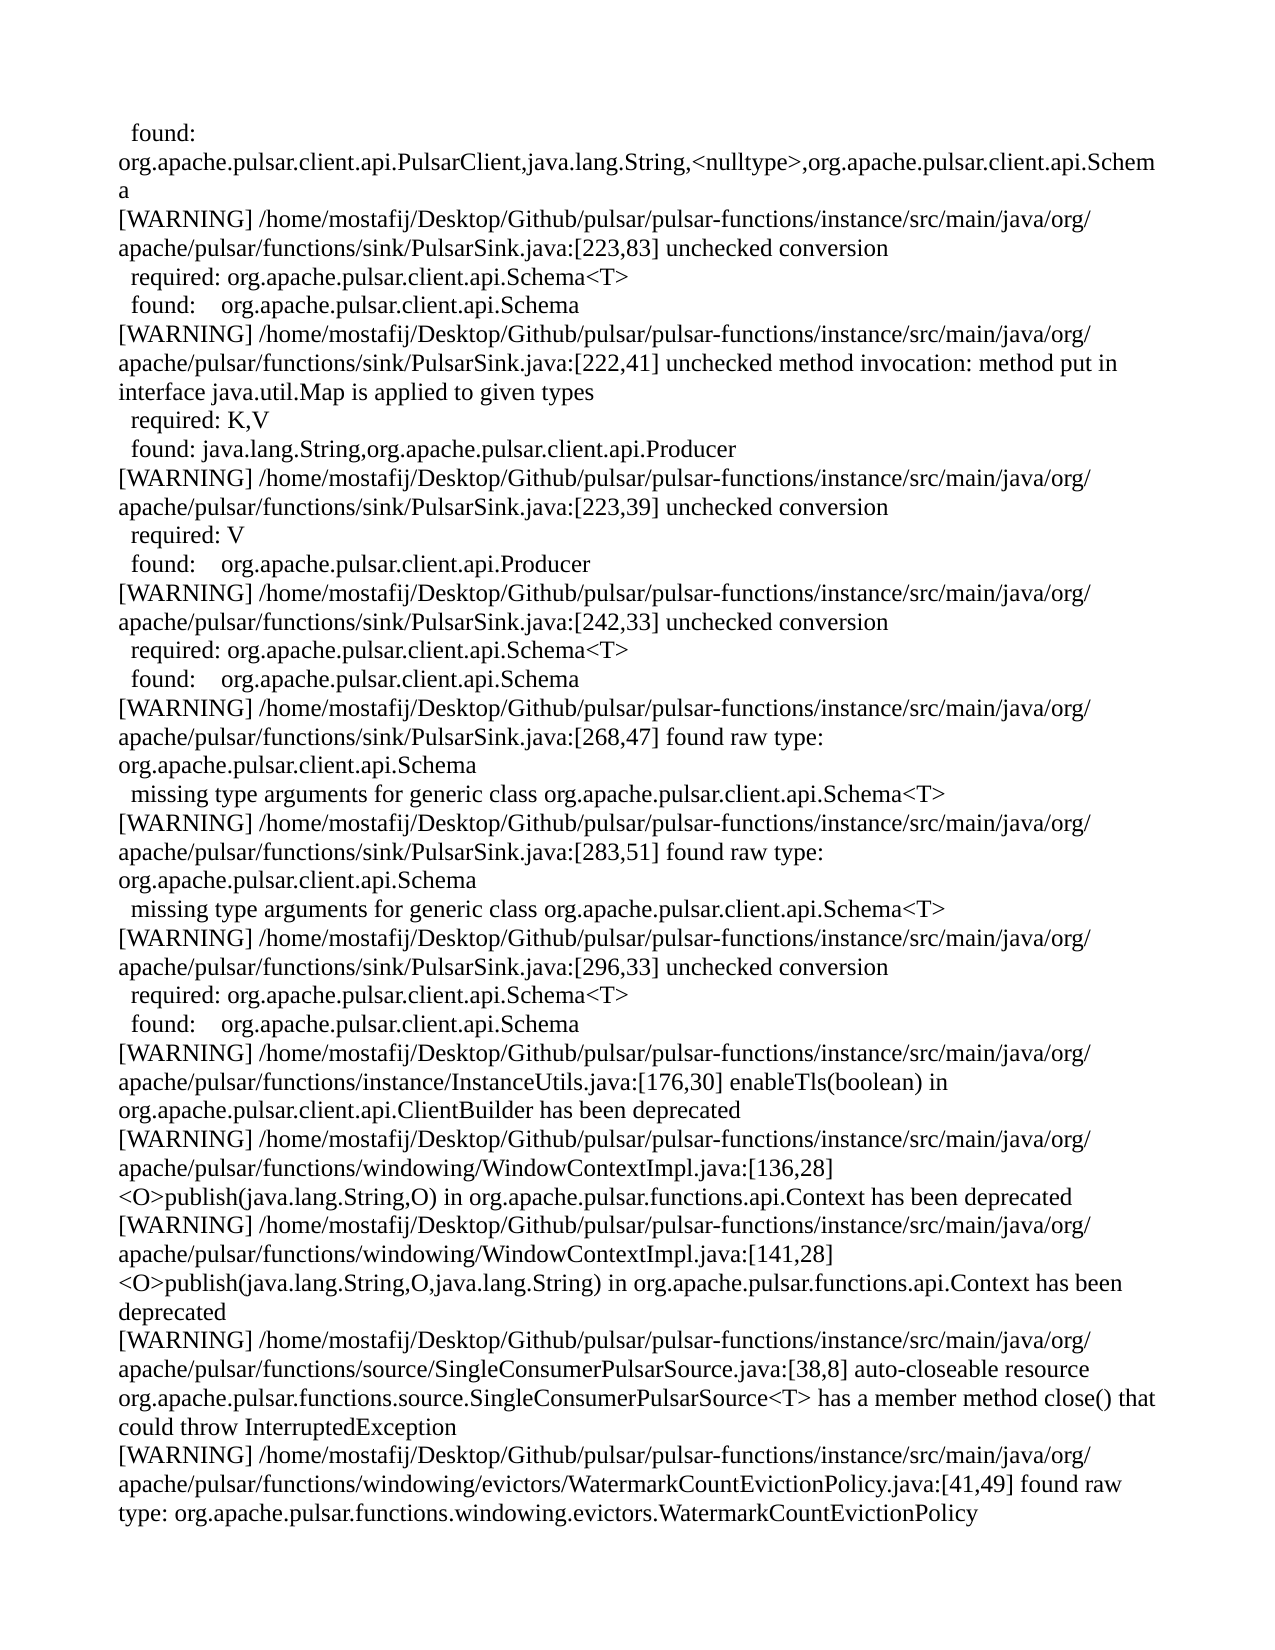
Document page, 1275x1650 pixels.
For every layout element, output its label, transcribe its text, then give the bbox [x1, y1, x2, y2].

text [WARNING] /home/mostafij/Desktop/Github/pulsar/pulsar-functions/instance/src/main/java/org/apache/pulsar/functions/sink/PulsarSink.java:[296,33] unchecked conversion [118, 923, 1157, 981]
text found: org.apache.pulsar.client.api.Schema [118, 291, 1157, 319]
text required: org.apache.pulsar.client.api.Schema<T> [118, 981, 1157, 1009]
text required: org.apache.pulsar.client.api.Schema<T> [118, 636, 1157, 664]
text found: java.lang.String,org.apache.pulsar.client.api.Producer [118, 434, 1157, 463]
text [WARNING] /home/mostafij/Desktop/Github/pulsar/pulsar-functions/instance/src/main/java/org/apache/pulsar/functions/instance/InstanceUtils.java:[176,30] enableTls(boolean) in org.apache.pulsar.client.api.ClientBuilder has been deprecated [118, 1038, 1157, 1124]
text missing type arguments for generic class org.apache.pulsar.client.api.Schema<T> [118, 894, 1157, 923]
text [WARNING] /home/mostafij/Desktop/Github/pulsar/pulsar-functions/instance/src/main/java/org/apache/pulsar/functions/windowing/WindowContextImpl.java:[136,28] <O>publish(java.lang.String,O) in org.apache.pulsar.functions.api.Context has been deprecated [118, 1124, 1157, 1211]
text [WARNING] /home/mostafij/Desktop/Github/pulsar/pulsar-functions/instance/src/main/java/org/apache/pulsar/functions/sink/PulsarSink.java:[223,83] unchecked conversion [118, 204, 1157, 262]
text found: org.apache.pulsar.client.api.Schema [118, 1009, 1157, 1038]
text found: org.apache.pulsar.client.api.Producer [118, 549, 1157, 578]
text required: org.apache.pulsar.client.api.Schema<T> [118, 262, 1157, 291]
text missing type arguments for generic class org.apache.pulsar.client.api.Schema<T> [118, 779, 1157, 808]
text found: org.apache.pulsar.client.api.PulsarClient,java.lang.String,<nulltype>,org.apache.pulsar.client.api.Schema [118, 118, 1157, 204]
text [WARNING] /home/mostafij/Desktop/Github/pulsar/pulsar-functions/instance/src/main/java/org/apache/pulsar/functions/sink/PulsarSink.java:[283,51] found raw type: org.apache.pulsar.client.api.Schema [118, 808, 1157, 894]
text [WARNING] /home/mostafij/Desktop/Github/pulsar/pulsar-functions/instance/src/main/java/org/apache/pulsar/functions/sink/PulsarSink.java:[223,39] unchecked conversion [118, 463, 1157, 521]
text found: org.apache.pulsar.client.api.Schema [118, 664, 1157, 693]
text [WARNING] /home/mostafij/Desktop/Github/pulsar/pulsar-functions/instance/src/main/java/org/apache/pulsar/functions/sink/PulsarSink.java:[242,33] unchecked conversion [118, 578, 1157, 636]
text required: V [118, 521, 1157, 549]
text [WARNING] /home/mostafij/Desktop/Github/pulsar/pulsar-functions/instance/src/main/java/org/apache/pulsar/functions/sink/PulsarSink.java:[222,41] unchecked method invocation: method put in interface java.util.Map is applied to given types [118, 319, 1157, 406]
text [WARNING] /home/mostafij/Desktop/Github/pulsar/pulsar-functions/instance/src/main/java/org/apache/pulsar/functions/windowing/evictors/WatermarkCountEvictionPolicy.java:[41,49] found raw type: org.apache.pulsar.functions.windowing.evictors.WatermarkCountEvictionPolicy [118, 1441, 1157, 1527]
text [WARNING] /home/mostafij/Desktop/Github/pulsar/pulsar-functions/instance/src/main/java/org/apache/pulsar/functions/windowing/WindowContextImpl.java:[141,28] <O>publish(java.lang.String,O,java.lang.String) in org.apache.pulsar.functions.api.Context has been deprecated [118, 1211, 1157, 1326]
text [WARNING] /home/mostafij/Desktop/Github/pulsar/pulsar-functions/instance/src/main/java/org/apache/pulsar/functions/source/SingleConsumerPulsarSource.java:[38,8] auto-closeable resource org.apache.pulsar.functions.source.SingleConsumerPulsarSource<T> has a member method close() that could throw InterruptedException [118, 1326, 1157, 1441]
text [WARNING] /home/mostafij/Desktop/Github/pulsar/pulsar-functions/instance/src/main/java/org/apache/pulsar/functions/sink/PulsarSink.java:[268,47] found raw type: org.apache.pulsar.client.api.Schema [118, 693, 1157, 779]
text required: K,V [118, 406, 1157, 434]
